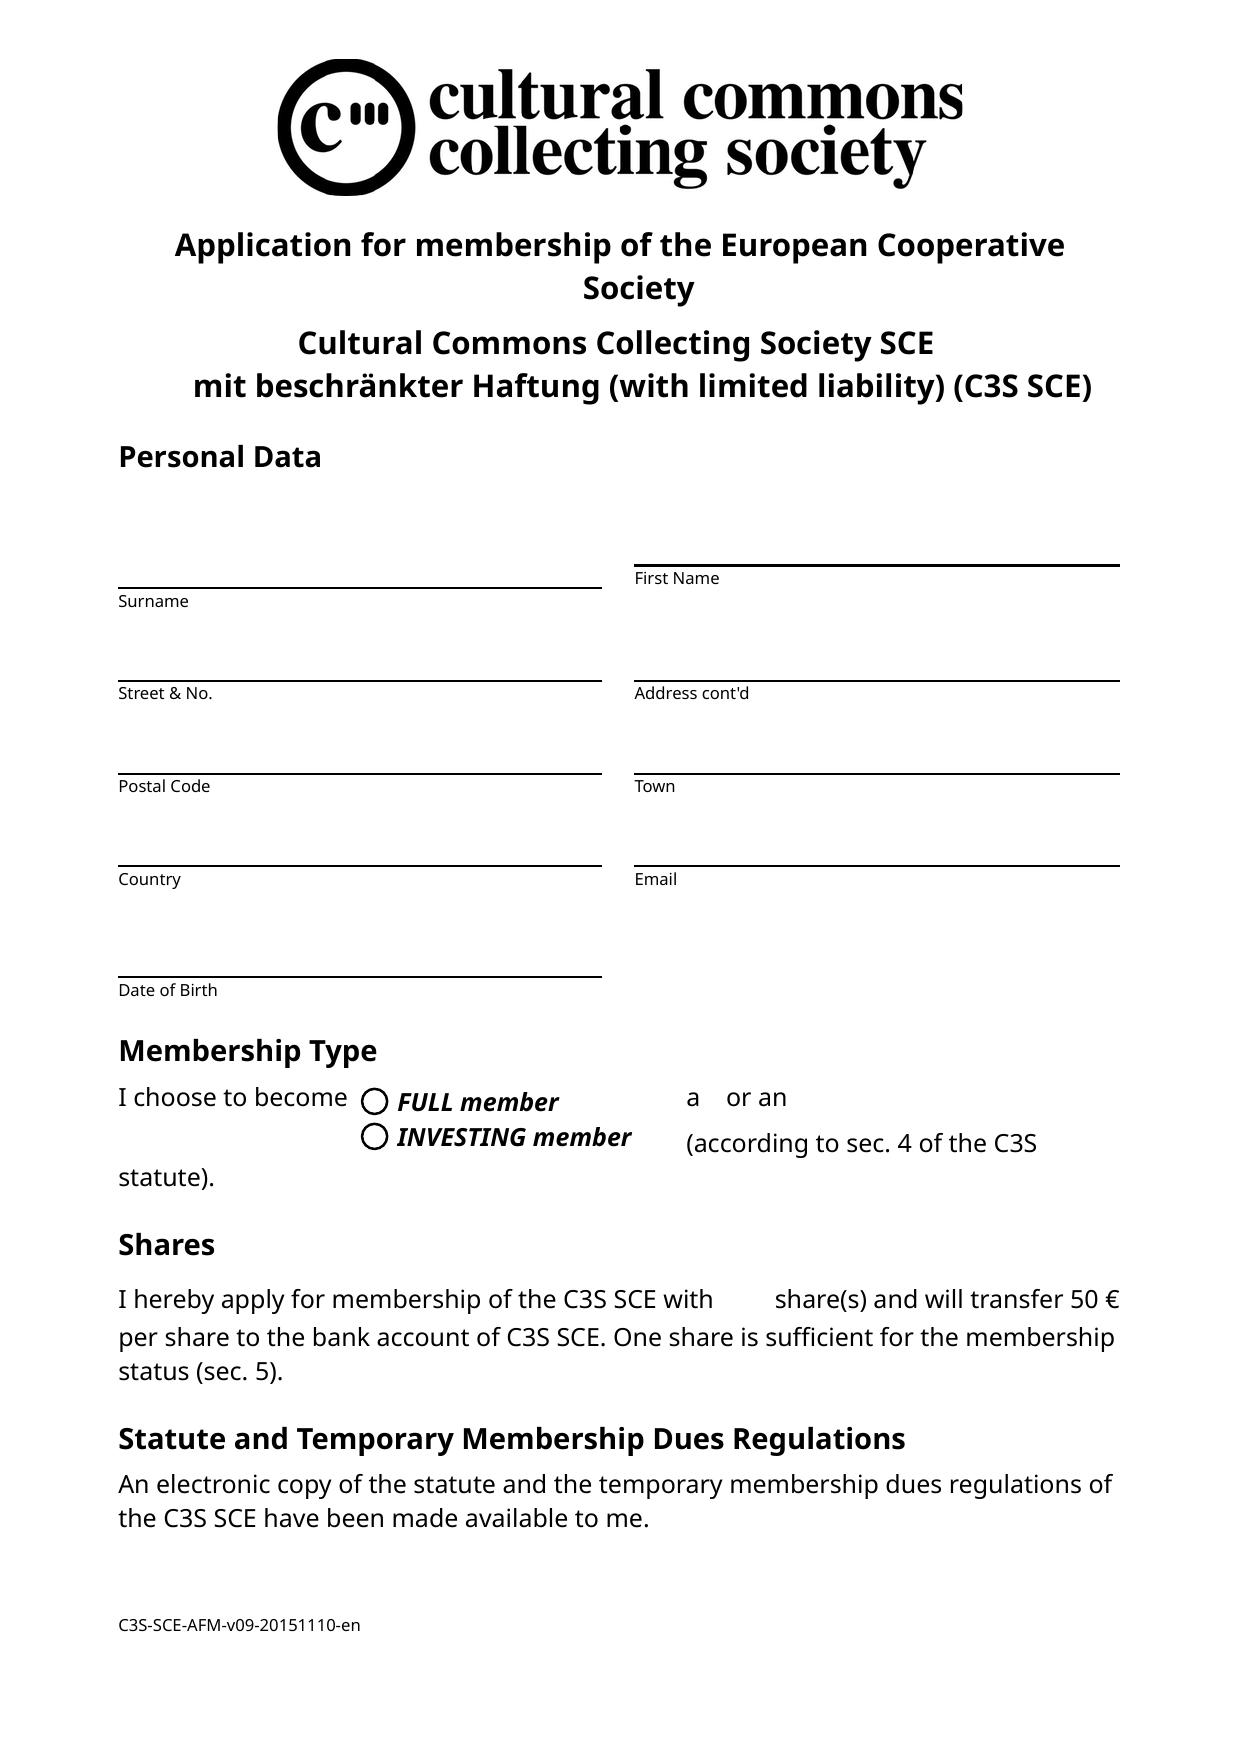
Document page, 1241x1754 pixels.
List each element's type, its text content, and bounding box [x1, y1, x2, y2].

table_cell [603, 890, 634, 1001]
table_cell Address cont'd [634, 682, 1120, 705]
table_cell [603, 705, 634, 797]
subtitle Membership Type [118, 1031, 1122, 1070]
table_cell Street & No. [118, 682, 602, 705]
subtitle Application for membership of the European Cooperative Society [118, 223, 1122, 308]
table_cell Date of Birth [118, 978, 602, 1001]
table_cell Postal Code [118, 775, 602, 797]
picture [277, 59, 963, 196]
table_cell [118, 612, 602, 680]
table_cell Town [634, 775, 1120, 797]
table_header [118, 497, 602, 587]
table_cell [603, 612, 634, 705]
table_header First Name [634, 567, 1120, 612]
table_cell [634, 612, 1120, 680]
table_cell [118, 705, 602, 773]
table_cell [634, 705, 1120, 773]
subtitle Personal Data [118, 436, 1122, 476]
subtitle Cultural Commons Collecting Society SCE mit beschränkter Haftung (with limited liability) (C3S SCE) [118, 321, 1122, 406]
text I choose to become a or an [118, 1079, 1122, 1113]
table_cell [603, 798, 634, 890]
table_header [603, 497, 634, 612]
table_cell [634, 798, 1120, 865]
subtitle Shares [118, 1224, 1122, 1264]
table_cell [118, 798, 602, 865]
table_cell [634, 890, 1120, 1001]
text An electronic copy of the statute and the temporary membership dues regulations of the C3S SCE have been made available to me. [118, 1467, 1122, 1535]
table_cell [118, 890, 602, 976]
table_header [634, 497, 1120, 564]
table_header Surname [118, 589, 602, 612]
table_cell Country [118, 867, 602, 890]
table_cell Email [634, 867, 1120, 890]
text I hereby apply for membership of the C3S SCE with share(s) and will transfer 50 € per share to the bank account of C3S SCE. One share is sufficient for the membership status (sec. 5). [118, 1273, 1122, 1388]
subtitle Statute and Temporary Membership Dues Regulations [118, 1418, 1122, 1458]
text (according to sec. 4 of the C3S statute). [118, 1126, 1122, 1194]
